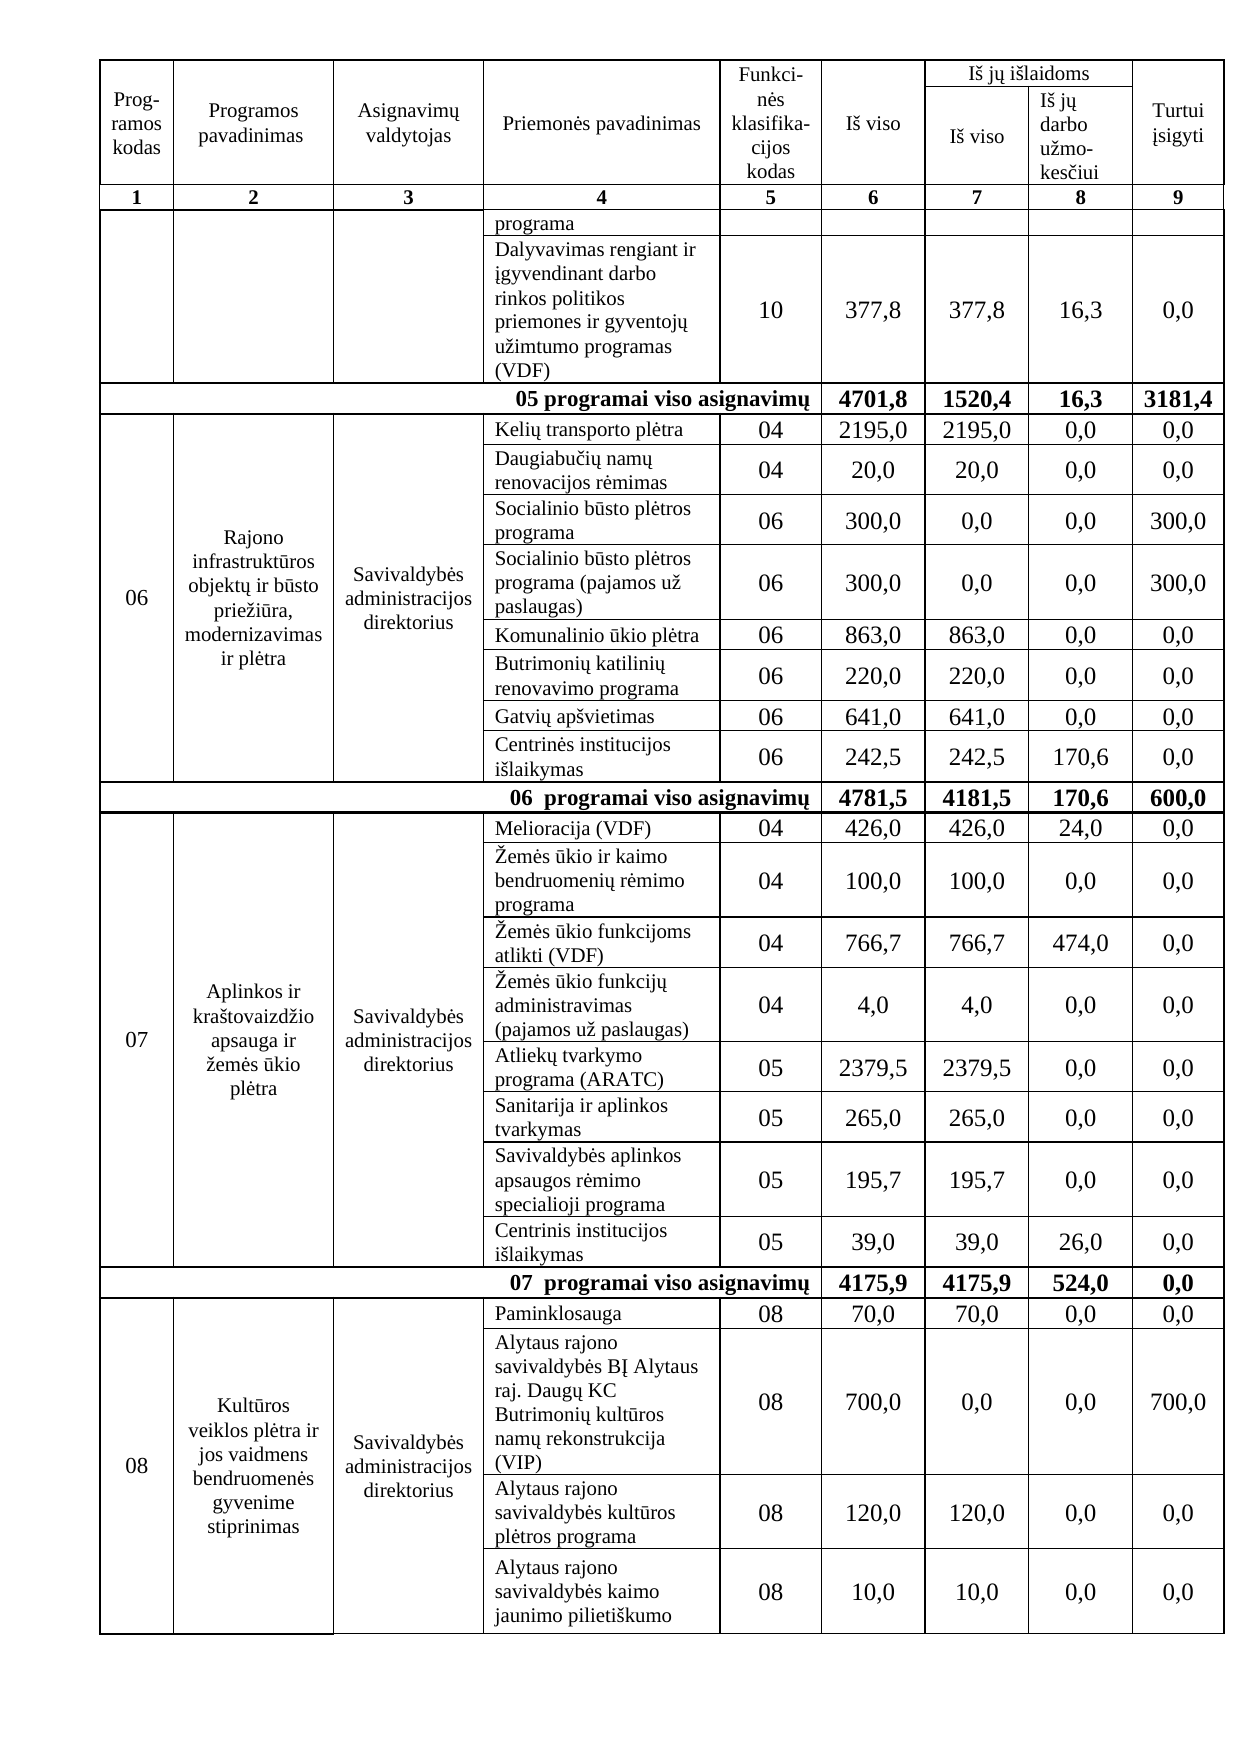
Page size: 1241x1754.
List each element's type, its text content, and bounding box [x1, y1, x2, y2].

table_cell 0,0 [1133, 620, 1223, 649]
table_cell 0,0 [1133, 650, 1223, 699]
table_cell Socialinio būsto plėtros programa (pajamos už paslaugas) [484, 545, 719, 618]
table_cell 2195,0 [822, 415, 924, 444]
table_cell 0,0 [1029, 1143, 1132, 1216]
table_cell 120,0 [926, 1475, 1028, 1548]
table_cell Žemės ūkio funkcijų administravimas (pajamos už paslaugas) [484, 968, 719, 1041]
table_cell 300,0 [1133, 545, 1223, 618]
table_cell Atliekų tvarkymo programa (ARATC) [484, 1042, 719, 1091]
table_header Iš viso [822, 61, 924, 184]
table_cell 0,0 [1029, 1299, 1132, 1327]
table_cell Centrinis institucijos išlaikymas [484, 1217, 719, 1266]
table_cell 39,0 [822, 1217, 924, 1266]
table_cell 0,0 [926, 1329, 1028, 1474]
table_cell Dalyvavimas rengiant ir įgyvendinant darbo rinkos politikos priemones ir gyventojų užimtumo programas (VDF) [484, 236, 719, 382]
table_cell 0,0 [1133, 1475, 1223, 1548]
table_cell 195,7 [822, 1143, 924, 1216]
table_cell 100,0 [926, 843, 1028, 916]
table_cell 0,0 [1133, 1143, 1223, 1216]
table_cell 426,0 [926, 814, 1028, 842]
table_cell Melioracija (VDF) [484, 814, 719, 842]
table_cell Savivaldybės administracijos direktorius [334, 415, 483, 781]
table_cell 10,0 [926, 1549, 1028, 1633]
table_cell 39,0 [926, 1217, 1028, 1266]
table_cell 2195,0 [926, 415, 1028, 444]
table_cell 863,0 [926, 620, 1028, 649]
table_cell 6 [822, 185, 924, 209]
table_cell 0,0 [1029, 1092, 1132, 1141]
table_cell 3181,4 [1133, 384, 1223, 412]
table_cell 641,0 [822, 701, 924, 730]
table_cell 0,0 [926, 495, 1028, 544]
table_cell 0,0 [1029, 1042, 1132, 1091]
table_cell 20,0 [822, 445, 924, 494]
table_cell 300,0 [822, 495, 924, 544]
table_cell Savivaldybės administracijos direktorius [334, 814, 483, 1266]
table_header Turtui įsigyti [1133, 61, 1223, 184]
table_cell Kultūros veiklos plėtra ir jos vaidmens bendruomenės gyvenime stiprinimas [174, 1299, 333, 1633]
table_cell Aplinkos ir kraštovaizdžio apsauga ir žemės ūkio plėtra [174, 814, 333, 1266]
table_cell 0,0 [1029, 650, 1132, 699]
table_cell 426,0 [822, 814, 924, 842]
table_cell 06 [721, 545, 821, 618]
table_cell Savivaldybės aplinkos apsaugos rėmimo specialioji programa [484, 1143, 719, 1216]
table_cell 4181,5 [926, 783, 1028, 811]
table_cell Savivaldybės administracijos direktorius [334, 1299, 483, 1633]
table_cell [174, 211, 333, 382]
table_cell 170,6 [1029, 731, 1132, 781]
table_cell Žemės ūkio funkcijoms atlikti (VDF) [484, 918, 719, 967]
table_cell 04 [721, 918, 821, 967]
table_cell 474,0 [1029, 918, 1132, 967]
table_header Prog-ramos kodas [101, 61, 173, 184]
table_cell 0,0 [1133, 968, 1223, 1041]
table_cell 4,0 [926, 968, 1028, 1041]
table_cell 07 [101, 814, 173, 1266]
table_cell 16,3 [1029, 236, 1132, 382]
table_cell 70,0 [822, 1299, 924, 1327]
table_cell 0,0 [1029, 968, 1132, 1041]
table_cell Žemės ūkio ir kaimo bendruomenių rėmimo programa [484, 843, 719, 916]
table_cell 05 programai viso asignavimų [101, 384, 821, 412]
table_cell 24,0 [1029, 814, 1132, 842]
table_cell 0,0 [1029, 701, 1132, 730]
table_cell 377,8 [822, 236, 924, 382]
table_cell 06 programai viso asignavimų [101, 783, 821, 811]
table_cell 05 [721, 1143, 821, 1216]
table_cell 4701,8 [822, 384, 924, 412]
table_cell Daugiabučių namų renovacijos rėmimas [484, 445, 719, 494]
table_cell Alytaus rajono savivaldybės kaimo jaunimo pilietiškumo [484, 1549, 719, 1633]
table_cell 08 [101, 1299, 173, 1633]
table_cell 300,0 [1133, 495, 1223, 544]
table_cell 16,3 [1029, 384, 1132, 412]
table_cell 0,0 [926, 545, 1028, 618]
table_cell Kelių transporto plėtra [484, 415, 719, 444]
table_cell 0,0 [1029, 1475, 1132, 1548]
table_cell [101, 211, 173, 382]
table_cell Butrimonių katilinių renovavimo programa [484, 650, 719, 699]
table_header Priemonės pavadinimas [484, 61, 719, 184]
table_cell Alytaus rajono savivaldybės kultūros plėtros programa [484, 1475, 719, 1548]
table_cell 0,0 [1133, 918, 1223, 967]
table_cell 10,0 [822, 1549, 924, 1633]
table_cell 0,0 [1029, 415, 1132, 444]
table_cell 641,0 [926, 701, 1028, 730]
table_cell 3 [334, 185, 483, 209]
table_cell 4175,9 [926, 1268, 1028, 1297]
table_cell 0,0 [1133, 814, 1223, 842]
table_cell 524,0 [1029, 1268, 1132, 1297]
table_cell 0,0 [1133, 1217, 1223, 1266]
table_cell 242,5 [822, 731, 924, 781]
table_cell 2379,5 [822, 1042, 924, 1091]
table_cell 100,0 [822, 843, 924, 916]
table_cell 1 [100, 185, 173, 209]
table_cell 0,0 [1133, 445, 1223, 494]
table_cell Socialinio būsto plėtros programa [484, 495, 719, 544]
table_cell 06 [721, 731, 821, 781]
table_cell Paminklosauga [484, 1299, 719, 1327]
table_cell 0,0 [1133, 1268, 1223, 1297]
table_cell 7 [926, 185, 1028, 209]
table_cell 0,0 [1029, 445, 1132, 494]
table_cell 8 [1029, 185, 1132, 209]
table_cell [334, 211, 483, 382]
table_cell 1520,4 [926, 384, 1028, 412]
table_cell 0,0 [1133, 236, 1223, 382]
table_cell 06 [721, 620, 821, 649]
table_cell 26,0 [1029, 1217, 1132, 1266]
table_cell 04 [721, 415, 821, 444]
table_cell 4781,5 [822, 783, 924, 811]
table_header Programos pavadinimas [174, 61, 333, 184]
table_cell [1029, 210, 1132, 235]
table_cell 700,0 [822, 1329, 924, 1474]
table_cell Rajono infrastruktūros objektų ir būsto priežiūra, modernizavimas ir plėtra [174, 415, 333, 781]
table_cell 2 [174, 185, 333, 209]
table_cell 265,0 [926, 1092, 1028, 1141]
table_cell [926, 210, 1028, 235]
table_cell 0,0 [1133, 731, 1223, 781]
table_cell 120,0 [822, 1475, 924, 1548]
table_cell 0,0 [1029, 1329, 1132, 1474]
table_cell 766,7 [822, 918, 924, 967]
table_cell Alytaus rajono savivaldybės BĮ Alytaus raj. Daugų KC Butrimonių kultūros namų rekonstrukcija (VIP) [484, 1329, 719, 1474]
table_cell 08 [721, 1299, 821, 1327]
table_cell Centrinės institucijos išlaikymas [484, 731, 719, 781]
table_cell 06 [101, 415, 173, 781]
table_cell 265,0 [822, 1092, 924, 1141]
table_cell 0,0 [1133, 1299, 1223, 1327]
table_cell 10 [721, 236, 821, 382]
table_header Funkci-nės klasifika-cijos kodas [721, 61, 821, 184]
table_cell 06 [721, 650, 821, 699]
table_cell 0,0 [1029, 620, 1132, 649]
table_cell Gatvių apšvietimas [484, 701, 719, 730]
table_cell 04 [721, 814, 821, 842]
table_cell 05 [721, 1092, 821, 1141]
table_cell 06 [721, 495, 821, 544]
table_cell 377,8 [926, 236, 1028, 382]
table_cell 0,0 [1133, 1549, 1223, 1633]
table_header Asignavimų valdytojas [334, 61, 483, 184]
table_cell 242,5 [926, 731, 1028, 781]
table_cell 08 [721, 1475, 821, 1548]
table_cell 05 [721, 1042, 821, 1091]
table_cell 4175,9 [822, 1268, 924, 1297]
table_cell [1133, 210, 1223, 235]
table_cell 04 [721, 843, 821, 916]
table_cell 04 [721, 445, 821, 494]
table_cell 0,0 [1029, 1549, 1132, 1633]
table_cell 08 [721, 1549, 821, 1633]
table_cell 4 [484, 185, 719, 209]
table_cell 195,7 [926, 1143, 1028, 1216]
table_cell 4,0 [822, 968, 924, 1041]
table_cell 70,0 [926, 1299, 1028, 1327]
table_cell 0,0 [1133, 1092, 1223, 1141]
table_cell 220,0 [822, 650, 924, 699]
table_cell 0,0 [1133, 701, 1223, 730]
table_cell 06 [721, 701, 821, 730]
table_cell 2379,5 [926, 1042, 1028, 1091]
table_cell [822, 210, 924, 235]
table_cell 5 [721, 185, 821, 209]
table_cell 05 [721, 1217, 821, 1266]
table_cell 0,0 [1133, 843, 1223, 916]
table_cell [721, 210, 821, 235]
table_cell 9 [1133, 185, 1223, 209]
table_cell 170,6 [1029, 783, 1132, 811]
table_cell 07 programai viso asignavimų [101, 1268, 821, 1297]
table_cell 600,0 [1133, 783, 1223, 811]
table_cell 300,0 [822, 545, 924, 618]
table_cell Komunalinio ūkio plėtra [484, 620, 719, 649]
table_header Iš jų išlaidoms [926, 61, 1132, 86]
table_cell 700,0 [1133, 1329, 1223, 1474]
table_cell programa [484, 210, 719, 235]
table_cell 0,0 [1029, 843, 1132, 916]
table_cell 20,0 [926, 445, 1028, 494]
table_cell Sanitarija ir aplinkos tvarkymas [484, 1092, 719, 1141]
table_cell Iš viso [926, 87, 1028, 184]
table_cell 863,0 [822, 620, 924, 649]
table_cell 0,0 [1029, 545, 1132, 618]
table_cell 0,0 [1133, 415, 1223, 444]
table_cell 0,0 [1133, 1042, 1223, 1091]
table_cell 220,0 [926, 650, 1028, 699]
table_cell 04 [721, 968, 821, 1041]
table_cell 0,0 [1029, 495, 1132, 544]
table_cell 766,7 [926, 918, 1028, 967]
table_cell 08 [721, 1329, 821, 1474]
table_cell Iš jų darbo užmo-kesčiui [1029, 87, 1132, 184]
